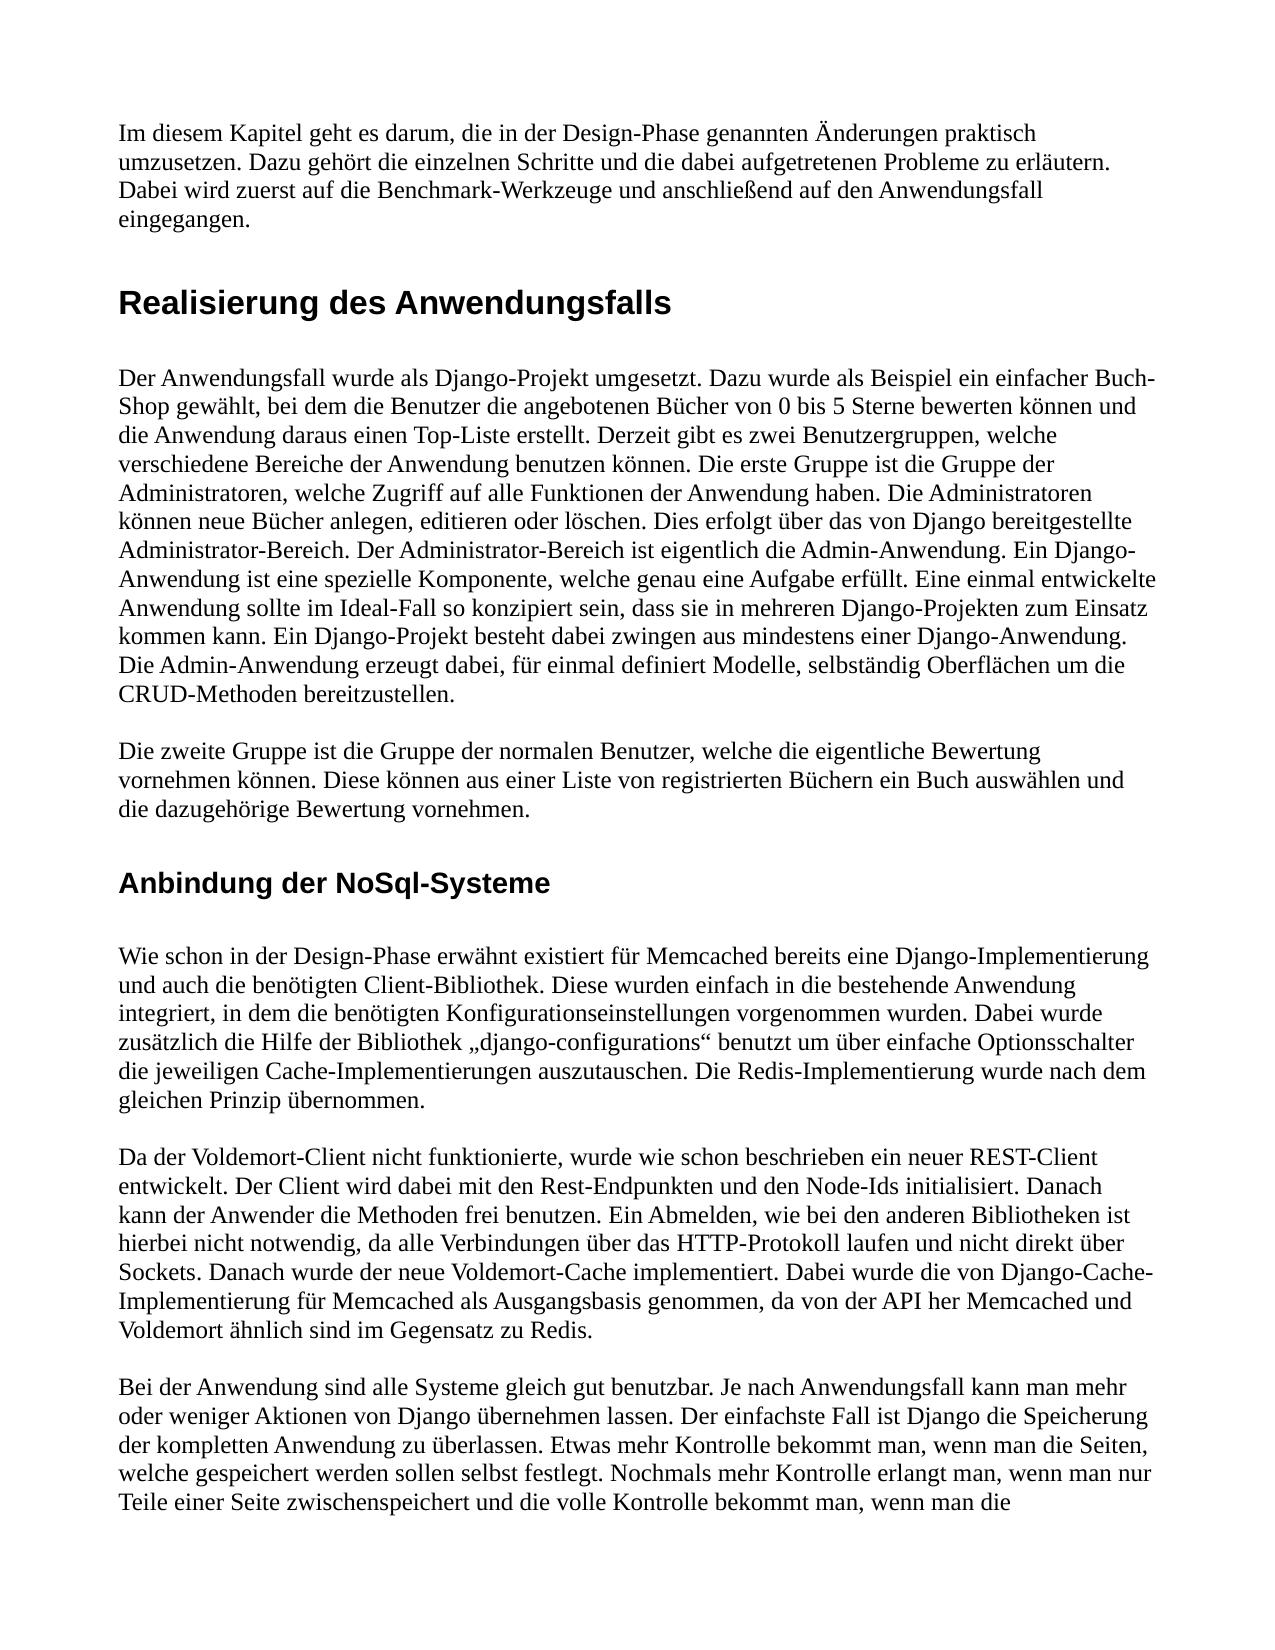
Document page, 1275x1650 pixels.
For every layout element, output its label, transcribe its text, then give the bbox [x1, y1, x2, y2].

text Bei der Anwendung sind alle Systeme gleich gut benutzbar. Je nach Anwendungsfall kann man mehr oder weniger Aktionen von Django übernehmen lassen. Der einfachste Fall ist Django die Speicherung der kompletten Anwendung zu überlassen. Etwas mehr Kontrolle bekommt man, wenn man die Seiten, welche gespeichert werden sollen selbst festlegt. Nochmals mehr Kontrolle erlangt man, wenn man nur Teile einer Seite zwischenspeichert und die volle Kontrolle bekommt man, wenn man die [118, 1372, 1157, 1516]
subtitle Anbindung der NoSql-Systeme [118, 866, 1157, 900]
subtitle Realisierung des Anwendungsfalls [118, 283, 1157, 321]
text Da der Voldemort-Client nicht funktionierte, wurde wie schon beschrieben ein neuer REST-Client entwickelt. Der Client wird dabei mit den Rest-Endpunkten und den Node-Ids initialisiert. Danach kann der Anwender die Methoden frei benutzen. Ein Abmelden, wie bei den anderen Bibliotheken ist hierbei nicht notwendig, da alle Verbindungen über das HTTP-Protokoll laufen und nicht direkt über Sockets. Danach wurde der neue Voldemort-Cache implementiert. Dabei wurde die von Django-Cache-Implementierung für Memcached als Ausgangsbasis genommen, da von der API her Memcached und Voldemort ähnlich sind im Gegensatz zu Redis. [118, 1142, 1157, 1343]
text Im diesem Kapitel geht es darum, die in der Design-Phase genannten Änderungen praktisch umzusetzen. Dazu gehört die einzelnen Schritte und die dabei aufgetretenen Probleme zu erläutern. Dabei wird zuerst auf die Benchmark-Werkzeuge und anschließend auf den Anwendungsfall eingegangen. [118, 118, 1157, 233]
text Die zweite Gruppe ist die Gruppe der normalen Benutzer, welche die eigentliche Bewertung vornehmen können. Diese können aus einer Liste von registrierten Büchern ein Buch auswählen und die dazugehörige Bewertung vornehmen. [118, 736, 1157, 823]
text Wie schon in der Design-Phase erwähnt existiert für Memcached bereits eine Django-Implementierung und auch die benötigten Client-Bibliothek. Diese wurden einfach in die bestehende Anwendung integriert, in dem die benötigten Konfigurationseinstellungen vorgenommen wurden. Dabei wurde zusätzlich die Hilfe der Bibliothek „django-configurations“ benutzt um über einfache Optionsschalter die jeweiligen Cache-Implementierungen auszutauschen. Die Redis-Implementierung wurde nach dem gleichen Prinzip übernommen. [118, 941, 1157, 1113]
text Der Anwendungsfall wurde als Django-Projekt umgesetzt. Dazu wurde als Beispiel ein einfacher Buch-Shop gewählt, bei dem die Benutzer die angebotenen Bücher von 0 bis 5 Sterne bewerten können und die Anwendung daraus einen Top-Liste erstellt. Derzeit gibt es zwei Benutzergruppen, welche verschiedene Bereiche der Anwendung benutzen können. Die erste Gruppe ist die Gruppe der Administratoren, welche Zugriff auf alle Funktionen der Anwendung haben. Die Administratoren können neue Bücher anlegen, editieren oder löschen. Dies erfolgt über das von Django bereitgestellte Administrator-Bereich. Der Administrator-Bereich ist eigentlich die Admin-Anwendung. Ein Django-Anwendung ist eine spezielle Komponente, welche genau eine Aufgabe erfüllt. Eine einmal entwickelte Anwendung sollte im Ideal-Fall so konzipiert sein, dass sie in mehreren Django-Projekten zum Einsatz kommen kann. Ein Django-Projekt besteht dabei zwingen aus mindestens einer Django-Anwendung. Die Admin-Anwendung erzeugt dabei, für einmal definiert Modelle, selbständig Oberflächen um die CRUD-Methoden bereitzustellen. [118, 363, 1157, 708]
